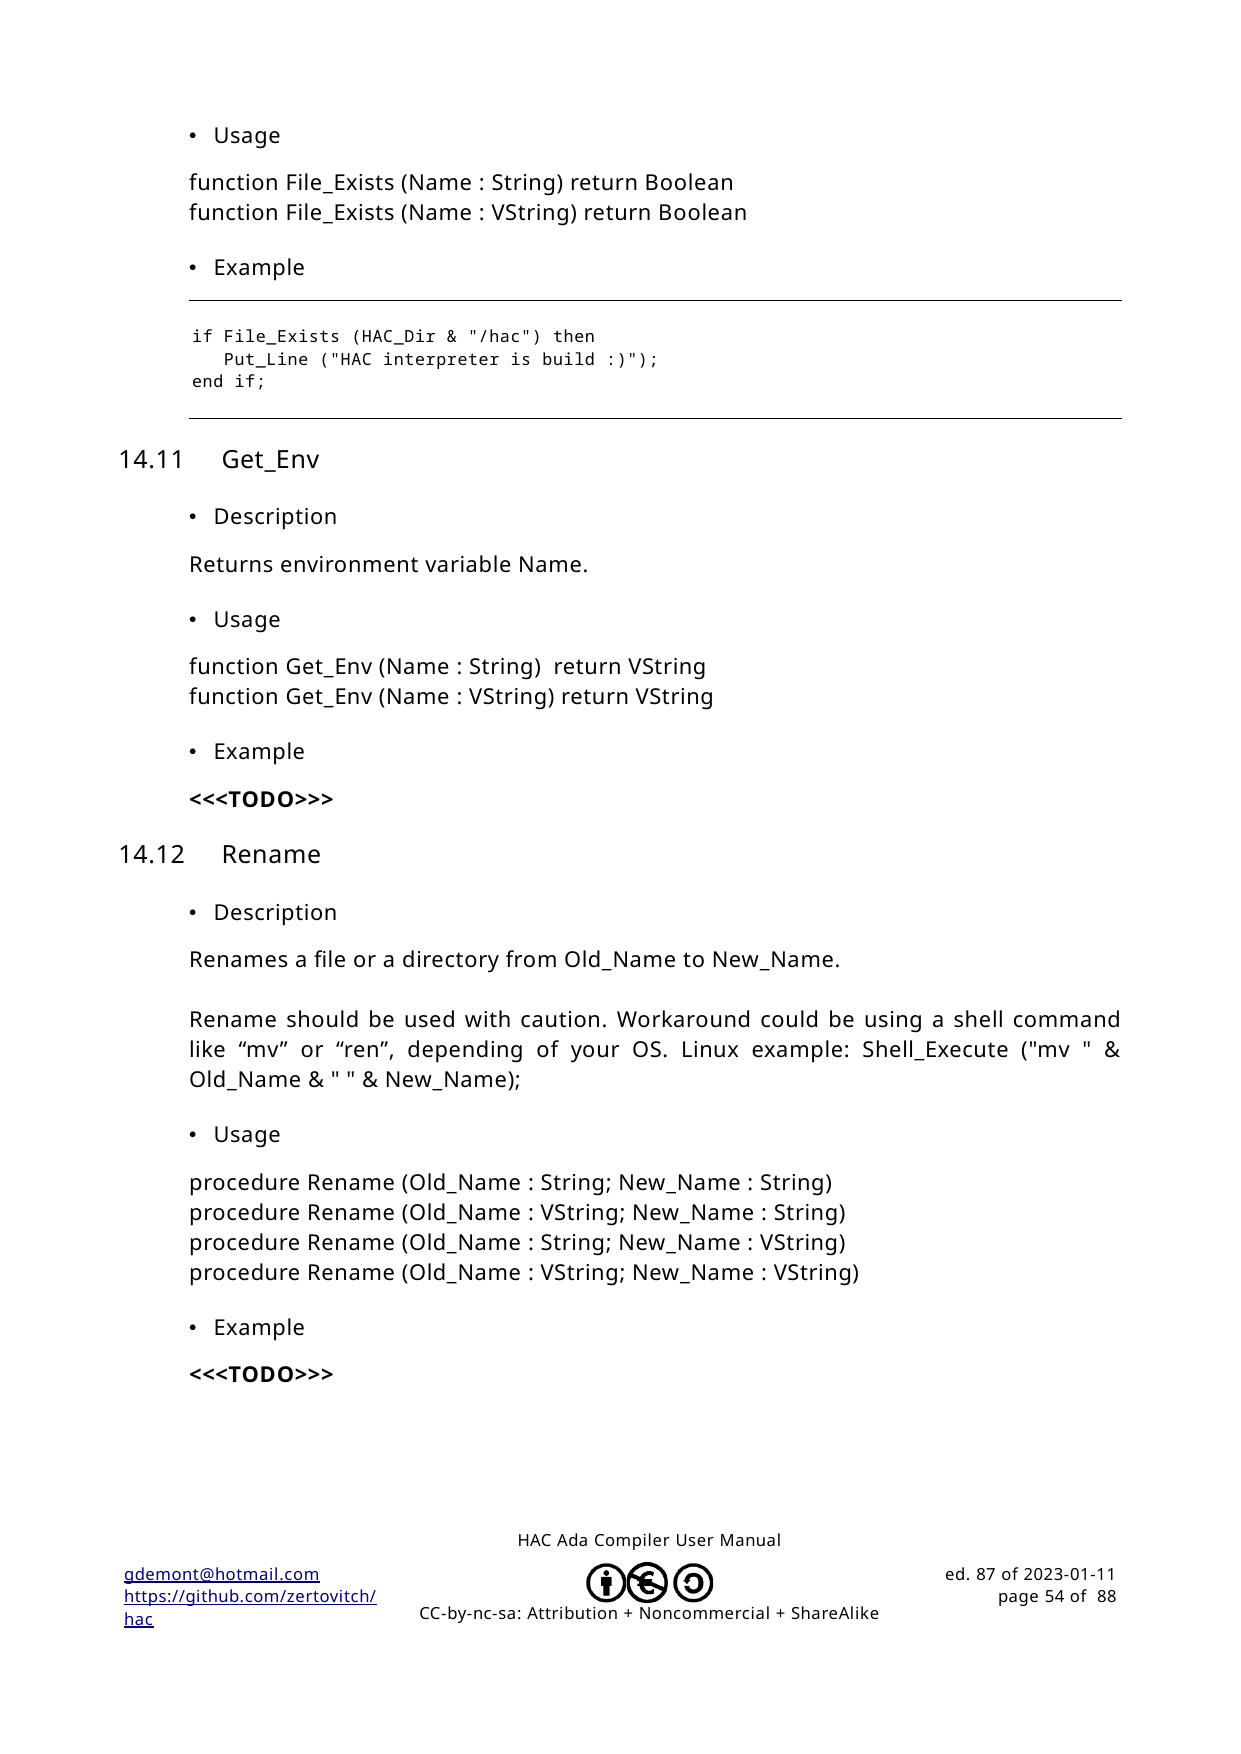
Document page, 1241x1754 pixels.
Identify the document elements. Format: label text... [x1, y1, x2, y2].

list if File_Exists (HAC_Dir & "/hac") then [189, 301, 1122, 345]
picture [585, 1562, 668, 1603]
subtitle Get_Env [118, 442, 1122, 476]
subtitle Usage [189, 1117, 1122, 1149]
text function Get_Env (Name : VString) return VString [189, 681, 1122, 711]
text procedure Rename (Old_Name : VString; New_Name : String) [189, 1196, 1122, 1226]
subtitle Description [189, 499, 1122, 531]
text Rename should be used with caution. Workaround could be using a shell command like “mv” or “ren”, depending of your OS. Linux example: Shell_Execute ("mv " & Old_Name & " " & New_Name); [189, 1004, 1122, 1094]
subtitle Example [189, 251, 1122, 282]
subtitle Example [189, 1310, 1122, 1341]
list end if; [189, 367, 1122, 418]
list Put_Line ("HAC interpreter is build :)"); [189, 345, 1122, 367]
subtitle Description [189, 895, 1122, 926]
text Returns environment variable Name. [189, 548, 1122, 578]
subtitle Rename [118, 837, 1122, 871]
text procedure Rename (Old_Name : String; New_Name : VString) [189, 1226, 1122, 1256]
text <<<TODO>>> [189, 1359, 1122, 1389]
subtitle Usage [189, 118, 1122, 149]
picture [672, 1562, 714, 1603]
text function File_Exists (Name : VString) return Boolean [189, 197, 1122, 227]
text Renames a file or a directory from Old_Name to New_Name. [189, 944, 1122, 974]
text <<<TODO>>> [189, 784, 1122, 814]
text procedure Rename (Old_Name : VString; New_Name : VString) [189, 1256, 1122, 1286]
text function Get_Env (Name : String) return VString [189, 651, 1122, 681]
text function File_Exists (Name : String) return Boolean [189, 167, 1122, 197]
subtitle Usage [189, 602, 1122, 633]
text procedure Rename (Old_Name : String; New_Name : String) [189, 1166, 1122, 1196]
subtitle Example [189, 735, 1122, 766]
